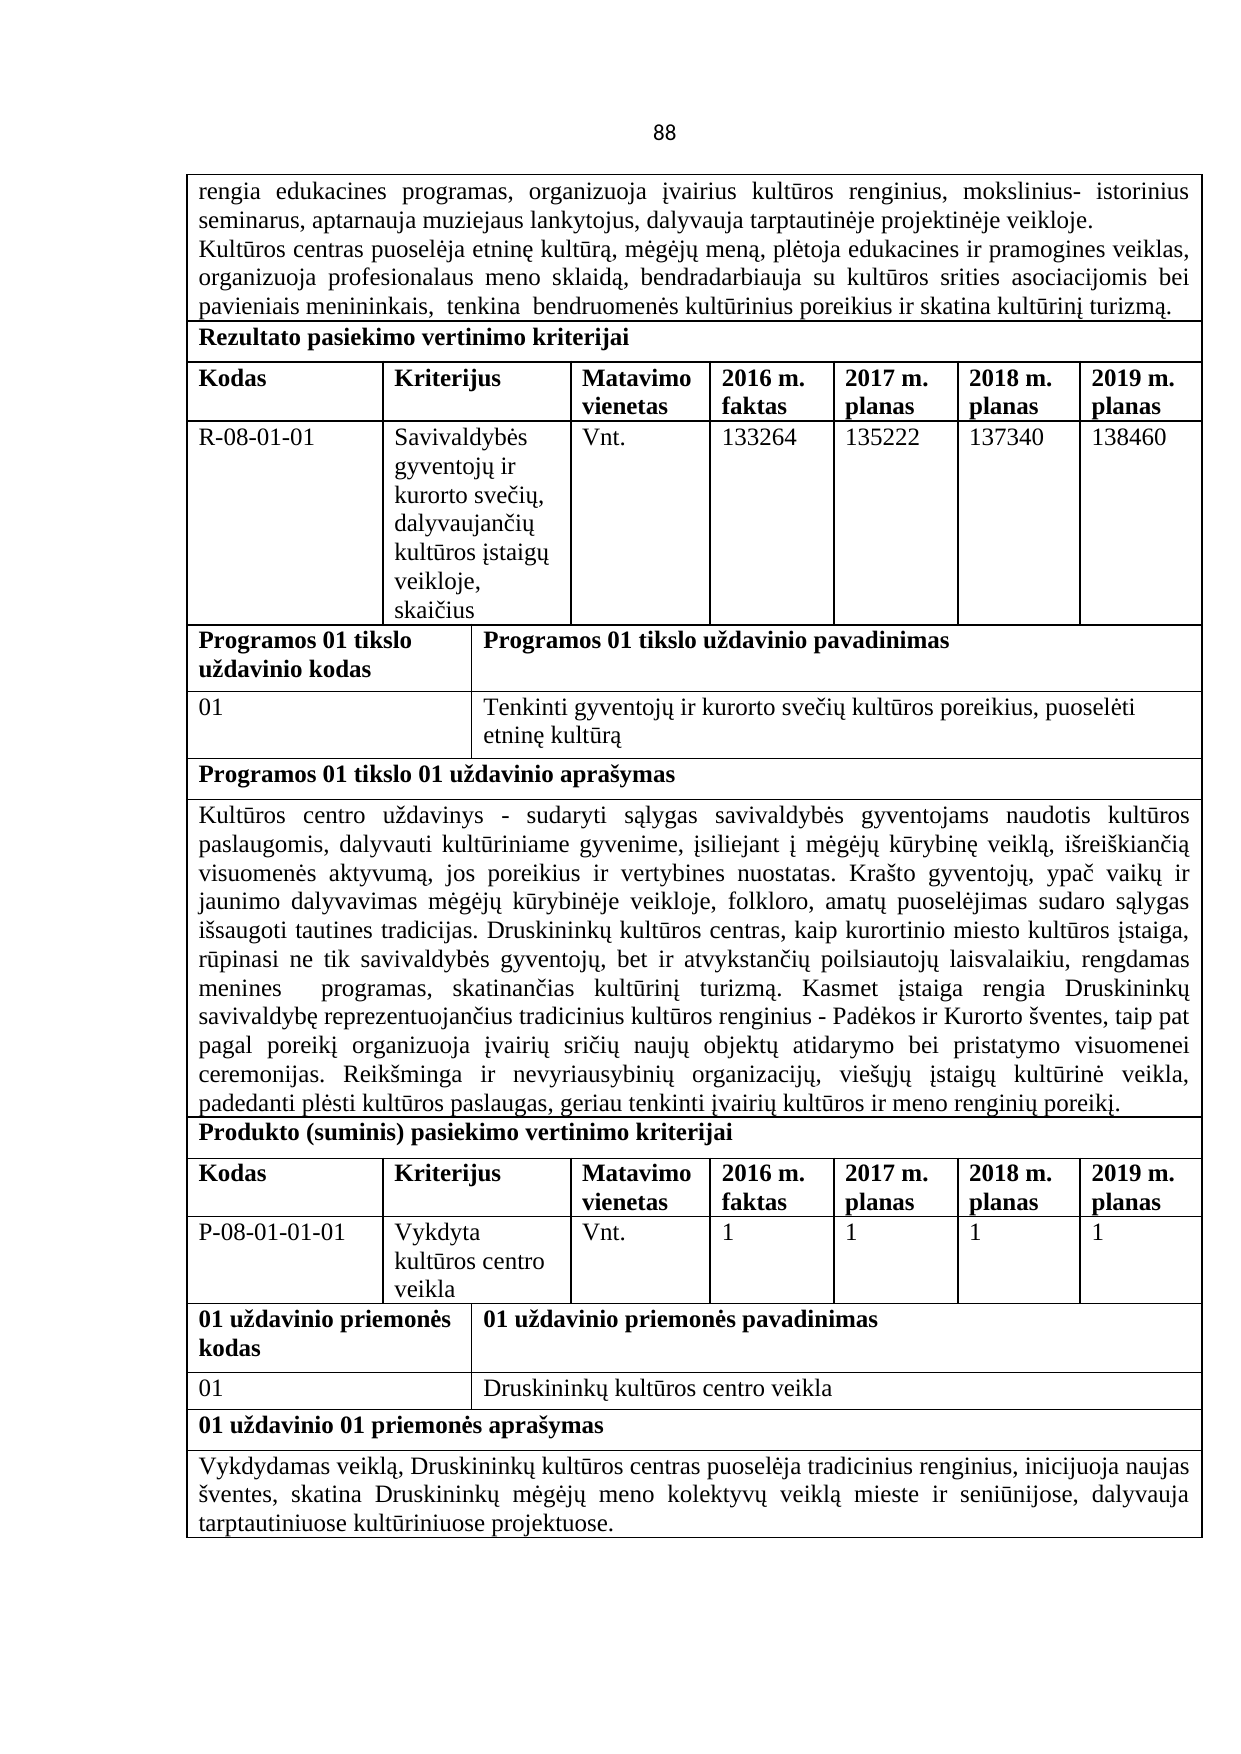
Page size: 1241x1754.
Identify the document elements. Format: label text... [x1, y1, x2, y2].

table_cell 2016 m. faktas [711, 363, 833, 420]
table_cell Matavimo vienetas [572, 1159, 709, 1216]
table_cell 2018 m. planas [959, 1159, 1079, 1216]
table_cell Kriterijus [384, 1159, 570, 1216]
table_cell Kodas [188, 1159, 382, 1216]
table_cell rengia edukacines programas, organizuoja įvairius kultūros renginius, mokslinius- istorinius seminarus, aptarnauja muziejaus lankytojus, dalyvauja tarptautinėje projektinėje veikloje. Kultūros centras puoselėja etninę kultūrą, mėgėjų meną, plėtoja edukacines ir pramogines veiklas, organizuoja profesionalaus meno sklaidą, bendradarbiauja su kultūros srities asociacijomis bei pavieniais menininkais, tenkina bendruomenės kultūrinius poreikius ir skatina kultūrinį turizmą. [188, 175, 1201, 320]
table_cell 2017 m. planas [835, 1159, 957, 1216]
table_cell Kultūros centro uždavinys - sudaryti sąlygas savivaldybės gyventojams naudotis kultūros paslaugomis, dalyvauti kultūriniame gyvenime, įsiliejant į mėgėjų kūrybinę veiklą, išreiškiančią visuomenės aktyvumą, jos poreikius ir vertybines nuostatas. Krašto gyventojų, ypač vaikų ir jaunimo dalyvavimas mėgėjų kūrybinėje veikloje, folkloro, amatų puoselėjimas sudaro sąlygas išsaugoti tautines tradicijas. Druskininkų kultūros centras, kaip kurortinio miesto kultūros įstaiga, rūpinasi ne tik savivaldybės gyventojų, bet ir atvykstančių poilsiautojų laisvalaikiu, rengdamas menines programas, skatinančias kultūrinį turizmą. Kasmet įstaiga rengia Druskininkų savivaldybę reprezentuojančius tradicinius kultūros renginius - Padėkos ir Kurorto šventes, taip pat pagal poreikį organizuoja įvairių sričių naujų objektų atidarymo bei pristatymo visuomenei ceremonijas. Reikšminga ir nevyriausybinių organizacijų, viešųjų įstaigų kultūrinė veikla, padedanti plėsti kultūros paslaugas, geriau tenkinti įvairių kultūros ir meno renginių poreikį. [188, 800, 1201, 1116]
table_cell 137340 [959, 422, 1079, 623]
table_cell Programos 01 tikslo 01 uždavinio aprašymas [188, 759, 1201, 799]
table_cell Programos 01 tikslo uždavinio kodas [188, 626, 471, 691]
table_cell Kodas [188, 363, 382, 420]
table_cell 2019 m. planas [1081, 363, 1201, 420]
table_cell 01 uždavinio priemonės kodas [188, 1304, 471, 1372]
table_cell Vnt. [572, 422, 709, 623]
table_cell 01 uždavinio 01 priemonės aprašymas [188, 1410, 1201, 1450]
table_cell 2018 m. planas [959, 363, 1079, 420]
table_cell Druskininkų kultūros centro veikla [472, 1373, 1201, 1409]
table_cell 2017 m. planas [835, 363, 957, 420]
table_cell 2016 m. faktas [711, 1159, 833, 1216]
table_cell Savivaldybės gyventojų ir kurorto svečių, dalyvaujančių kultūros įstaigų veikloje, skaičius [384, 422, 570, 623]
table_cell R-08-01-01 [188, 422, 382, 623]
table_cell Matavimo vienetas [572, 363, 709, 420]
table_cell 1 [711, 1217, 833, 1303]
table_cell Vnt. [572, 1217, 709, 1303]
table_cell 138460 [1081, 422, 1201, 623]
table_cell 01 uždavinio priemonės pavadinimas [472, 1304, 1201, 1372]
table_cell 2019 m. planas [1081, 1159, 1201, 1216]
table_cell Programos 01 tikslo uždavinio pavadinimas [472, 626, 1201, 691]
table_cell 1 [1081, 1217, 1201, 1303]
table_cell Tenkinti gyventojų ir kurorto svečių kultūros poreikius, puoselėti etninę kultūrą [472, 692, 1201, 758]
table_cell Vykdyta kultūros centro veikla [384, 1217, 570, 1303]
table_cell Vykdydamas veiklą, Druskininkų kultūros centras puoselėja tradicinius renginius, inicijuoja naujas šventes, skatina Druskininkų mėgėjų meno kolektyvų veiklą mieste ir seniūnijose, dalyvauja tarptautiniuose kultūriniuose projektuose. [188, 1451, 1201, 1537]
table_cell 135222 [835, 422, 957, 623]
table_cell 133264 [711, 422, 833, 623]
table_cell 01 [188, 692, 471, 758]
table_cell Kriterijus [384, 363, 570, 420]
table_cell 01 [188, 1373, 471, 1409]
table_cell P-08-01-01-01 [188, 1217, 382, 1303]
table_cell 1 [959, 1217, 1079, 1303]
table_cell Rezultato pasiekimo vertinimo kriterijai [188, 322, 1201, 361]
table_cell Produkto (suminis) pasiekimo vertinimo kriterijai [188, 1118, 1201, 1157]
table_cell 1 [835, 1217, 957, 1303]
